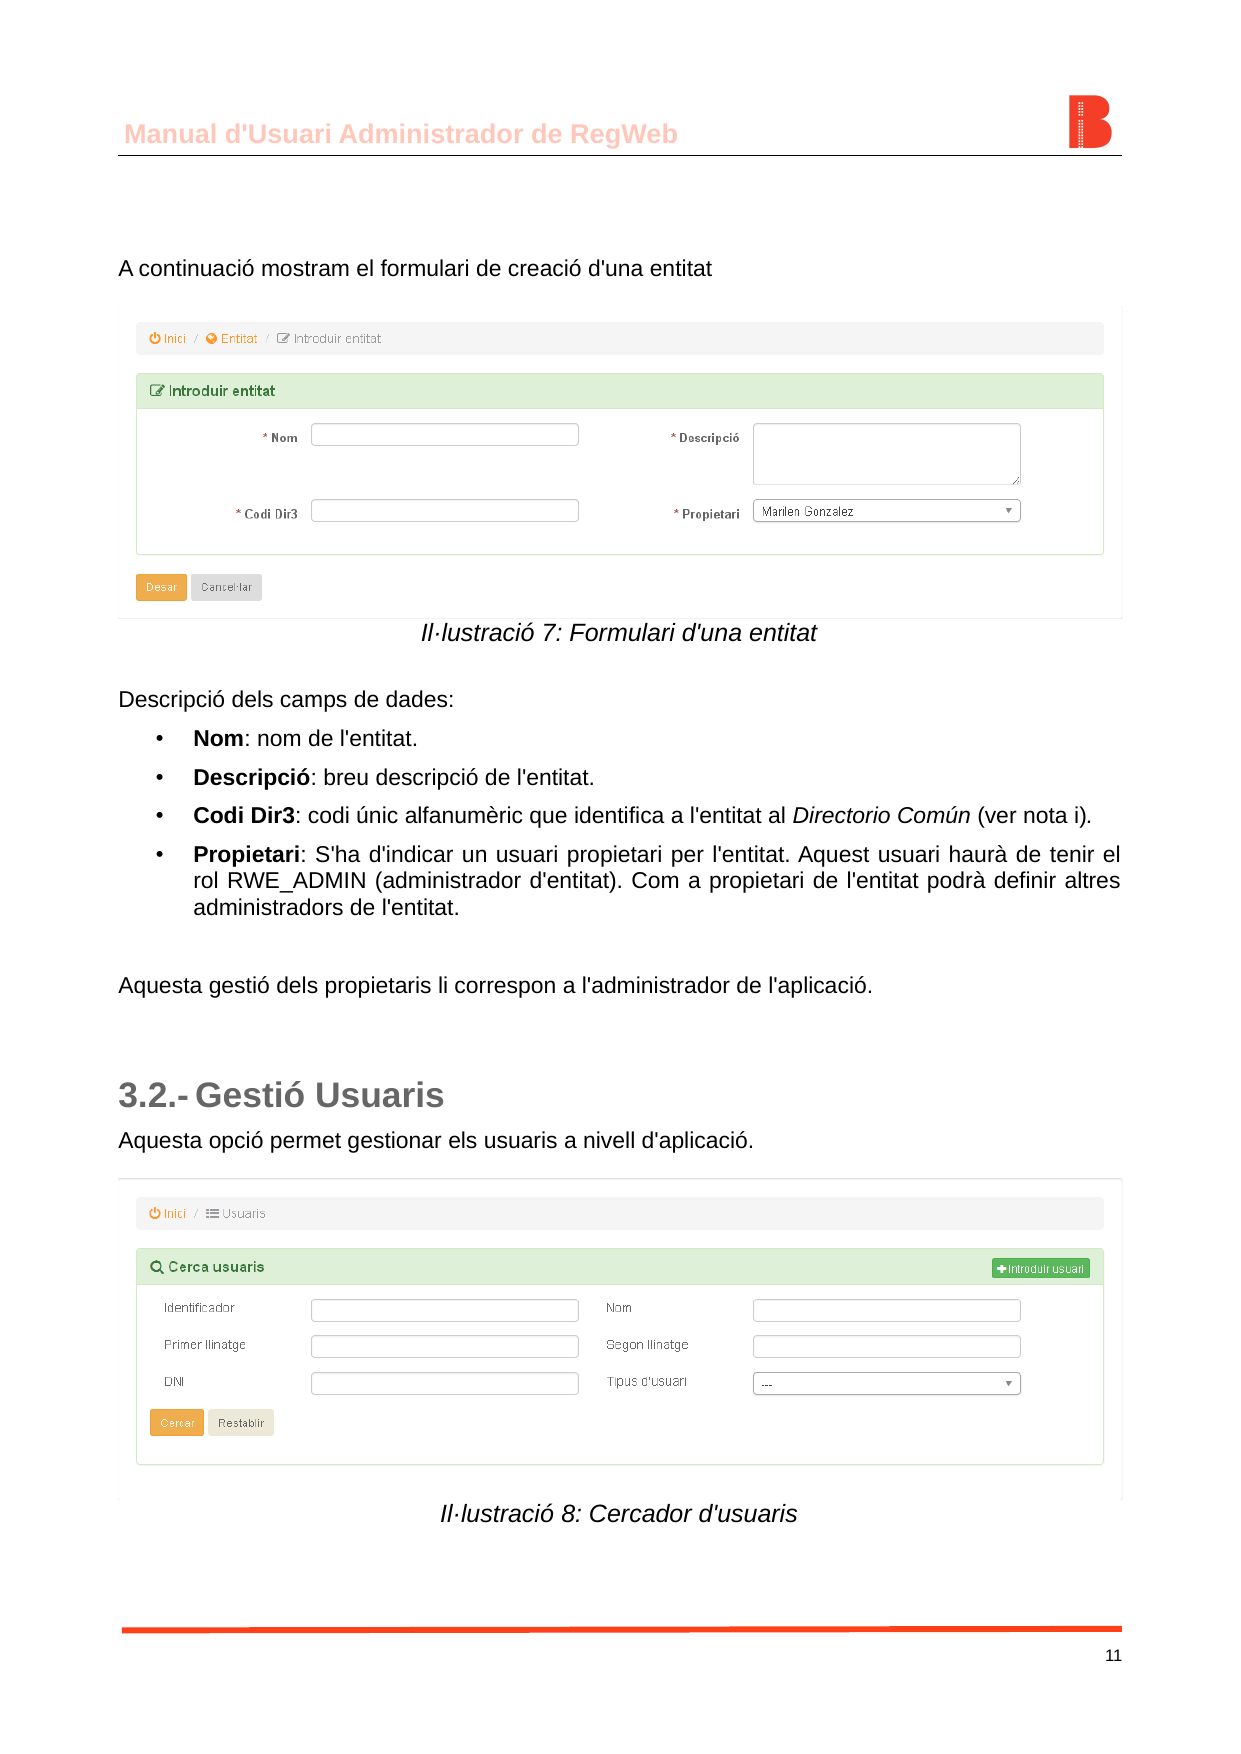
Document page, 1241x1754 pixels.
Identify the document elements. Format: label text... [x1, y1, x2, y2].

text Aquesta opció permet gestionar els usuaris a nivell d'aplicació. [118, 1127, 1122, 1154]
list Descripció: breu descripció de l'entitat. [156, 763, 1122, 790]
list Codi Dir3: codi únic alfanumèric que identifica a l'entitat al Directorio Común (ver nota i). [156, 802, 1122, 829]
subtitle Gestió Usuaris [118, 1074, 1122, 1115]
picture [1063, 94, 1117, 150]
text Il·lustració 7: Formulari d'una entitat [118, 619, 1122, 647]
picture [118, 306, 1123, 619]
list Propietari: S'ha d'indicar un usuari propietari per l'entitat. Aquest usuari haurà de tenir el rol RWE_ADMIN (administrador d'entitat). Com a propietari de l'entitat podrà definir altres administradors de l'entitat. [156, 841, 1122, 920]
text Il·lustració 8: Cercador d'usuaris [118, 1500, 1122, 1528]
picture [118, 1178, 1123, 1500]
text Descripció dels camps de dades: [118, 686, 1122, 712]
text Aquesta gestió dels propietaris li correspon a l'administrador de l'aplicació. [118, 972, 1122, 998]
list Nom: nom de l'entitat. [156, 724, 1122, 751]
text A continuació mostram el formulari de creació d'una entitat [118, 254, 1122, 281]
